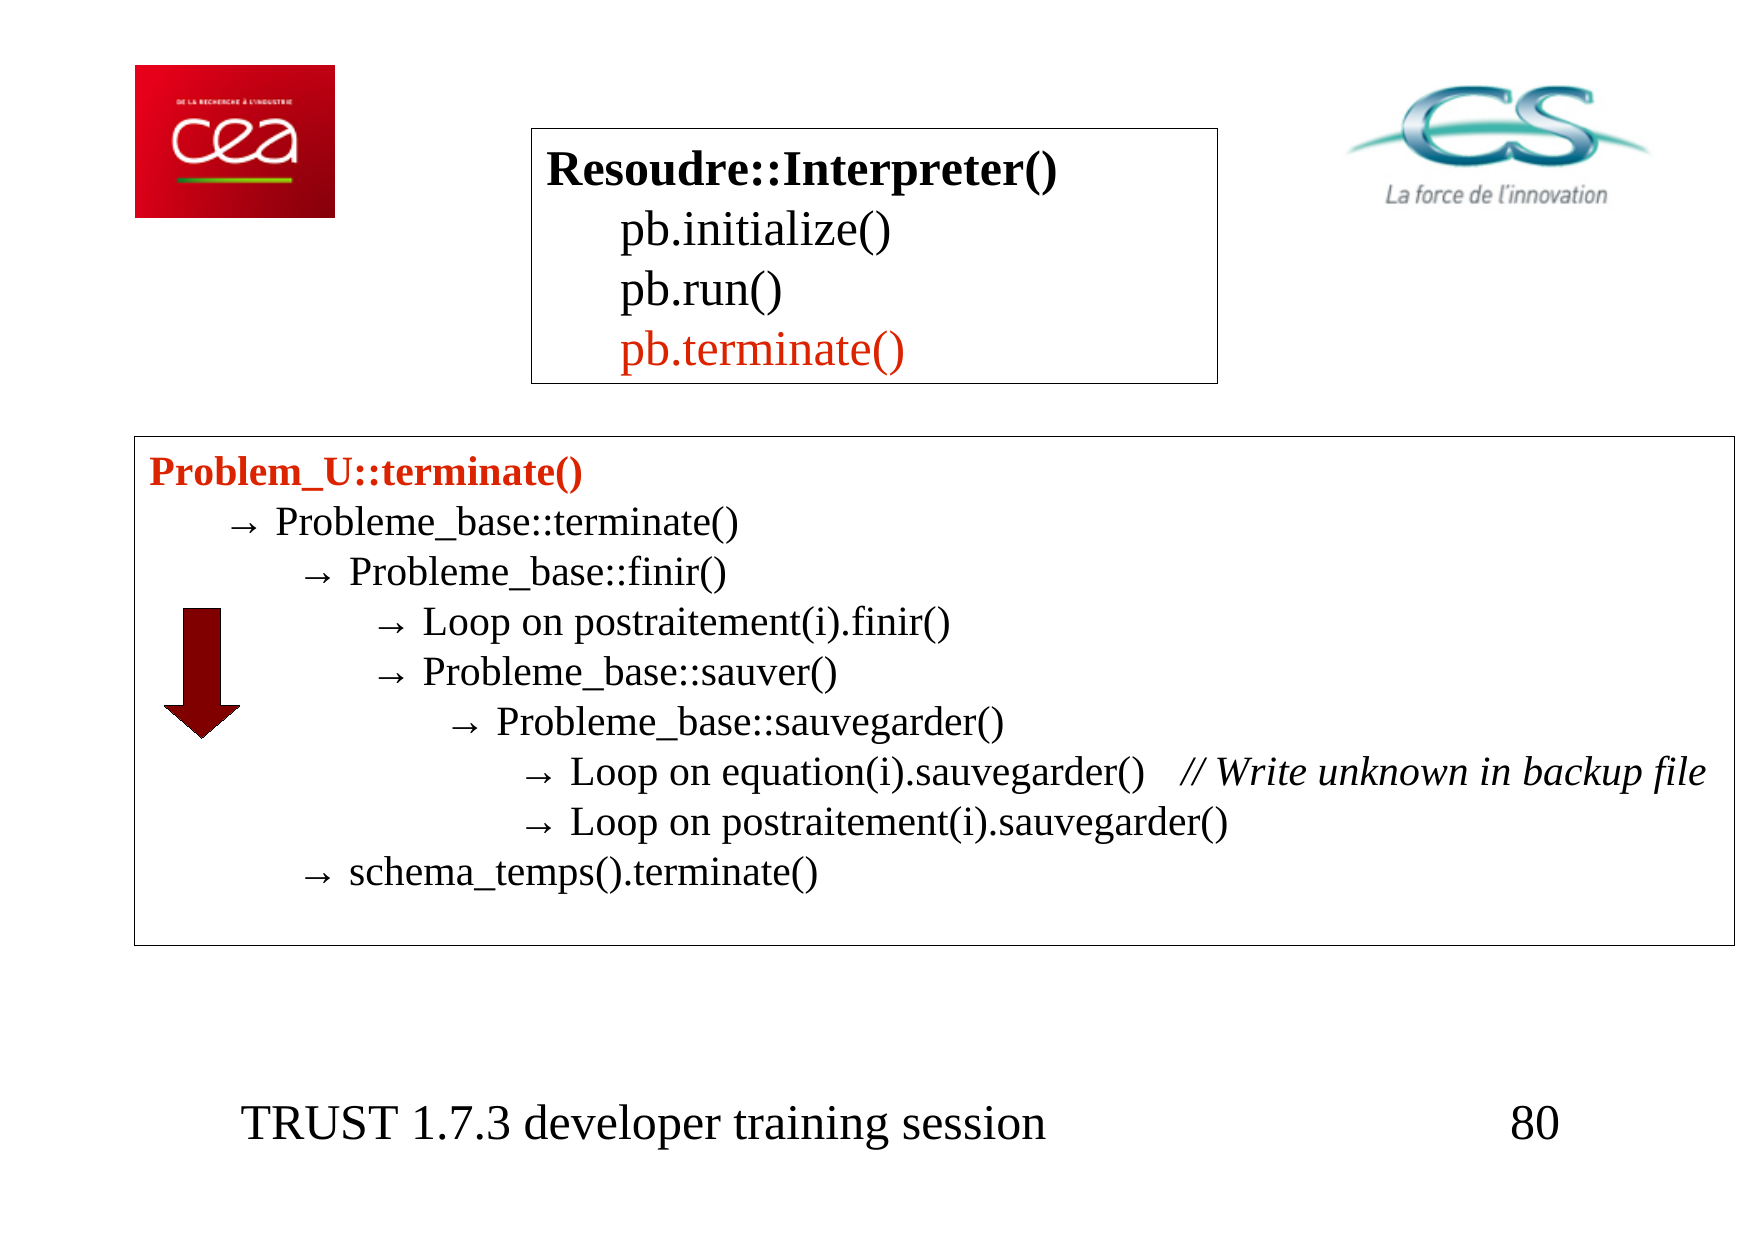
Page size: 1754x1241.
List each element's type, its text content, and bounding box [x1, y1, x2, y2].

text_box [164, 608, 240, 739]
picture [135, 65, 335, 218]
text_box Problem_U::terminate() → Probleme_base::terminate() → Probleme_base::finir() → Loop on postraitement(i).finir() → Probleme_base::sauver() → Probleme_base::sauvegarder() → Loop on equation(i).sauvegarder() // Write unknown in backup file → Loop on postraitement(i).sauvegarder() → schema_temps().terminate() [134, 436, 1735, 946]
picture [1340, 73, 1662, 218]
text_box Resoudre::Interpreter() pb.initialize() pb.run() pb.terminate() [531, 128, 1218, 384]
